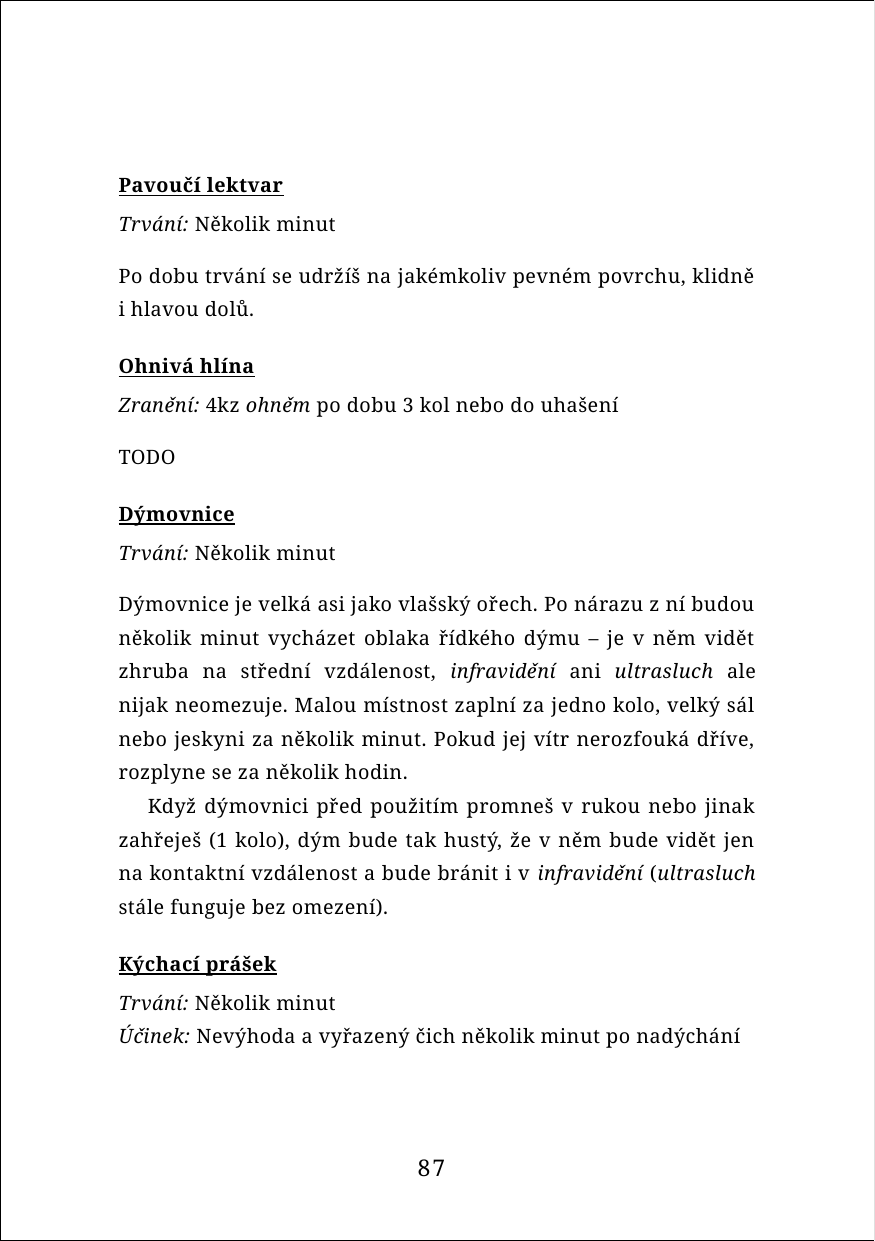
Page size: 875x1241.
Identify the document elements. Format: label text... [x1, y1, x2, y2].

text TODO [118, 443, 756, 470]
text Zranění: 4kz ohněm po dobu 3 kol nebo do uhašení [118, 392, 756, 418]
text Po dobu trvání se udržíš na jakémkoliv pevném povrchu, klidně i hlavou dolů. [118, 262, 756, 322]
text Trvání: Několik minut [118, 539, 756, 566]
subtitle Kýchací prášek [118, 950, 756, 977]
text Trvání: Několik minut Účinek: Nevýhoda a vyřazený čich několik minut po nadýchání [118, 989, 756, 1050]
subtitle Ohnivá hlína [118, 353, 756, 380]
text Trvání: Několik minut [118, 211, 756, 237]
subtitle Pavoučí lektvar [118, 172, 756, 199]
subtitle Dýmovnice [118, 500, 756, 527]
text Dýmovnice je velká asi jako vlašský ořech. Po nárazu z ní budou několik minut vycházet oblaka řídkého dýmu – je v něm vidět zhruba na střední vzdálenost, infravidění ani ultrasluch ale nijak neomezuje. Malou místnost zaplní za jedno kolo, velký sál nebo jeskyni za několik minut. Pokud jej vítr nerozfouká dříve, rozplyne se za několik hodin. Když dýmovnici před použitím promneš v rukou nebo jinak zahřeješ (1 kolo), dým bude tak hustý, že v něm bude vidět jen na kontaktní vzdálenost a bude bránit i v infravidění (ultrasluch stále funguje bez omezení). [118, 590, 756, 920]
